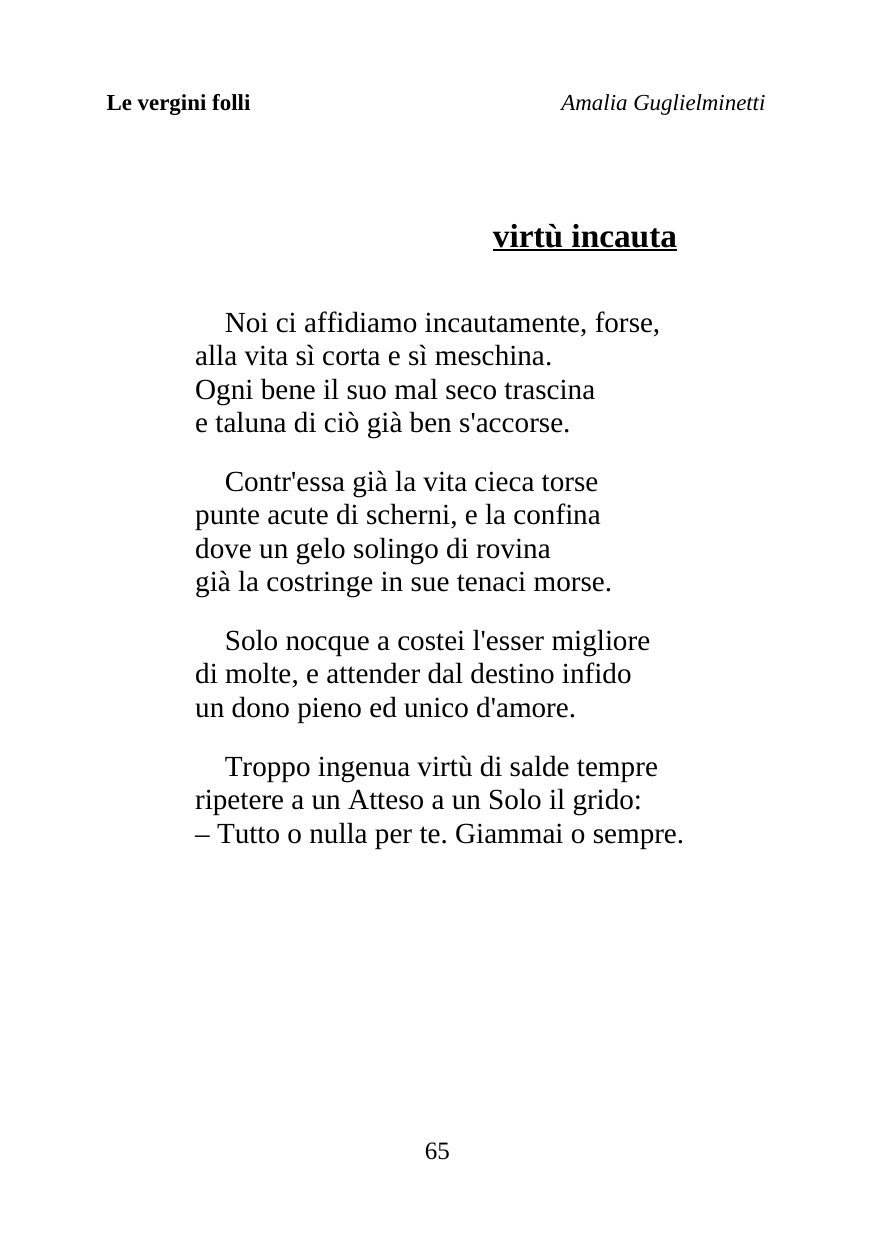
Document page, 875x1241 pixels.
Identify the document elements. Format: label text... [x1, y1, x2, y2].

text Contr'essa già la vita cieca torse punte acute di scherni, e la confina dove un gelo solingo di rovina già la costringe in sue tenaci morse. [195, 464, 768, 598]
text Solo nocque a costei l'esser migliore di molte, e attender dal destino infido un dono pieno ed unico d'amore. [195, 623, 768, 724]
text Noi ci affidiamo incautamente, forse, alla vita sì corta e sì meschina. Ogni bene il suo mal seco trascina e taluna di ciò già ben s'accorse. [195, 305, 768, 439]
text Troppo ingenua virtù di salde tempre ripetere a un Atteso a un Solo il grido: – Tutto o nulla per te. Giammai o sempre. [195, 749, 768, 849]
subtitle virtù incauta [402, 216, 768, 255]
